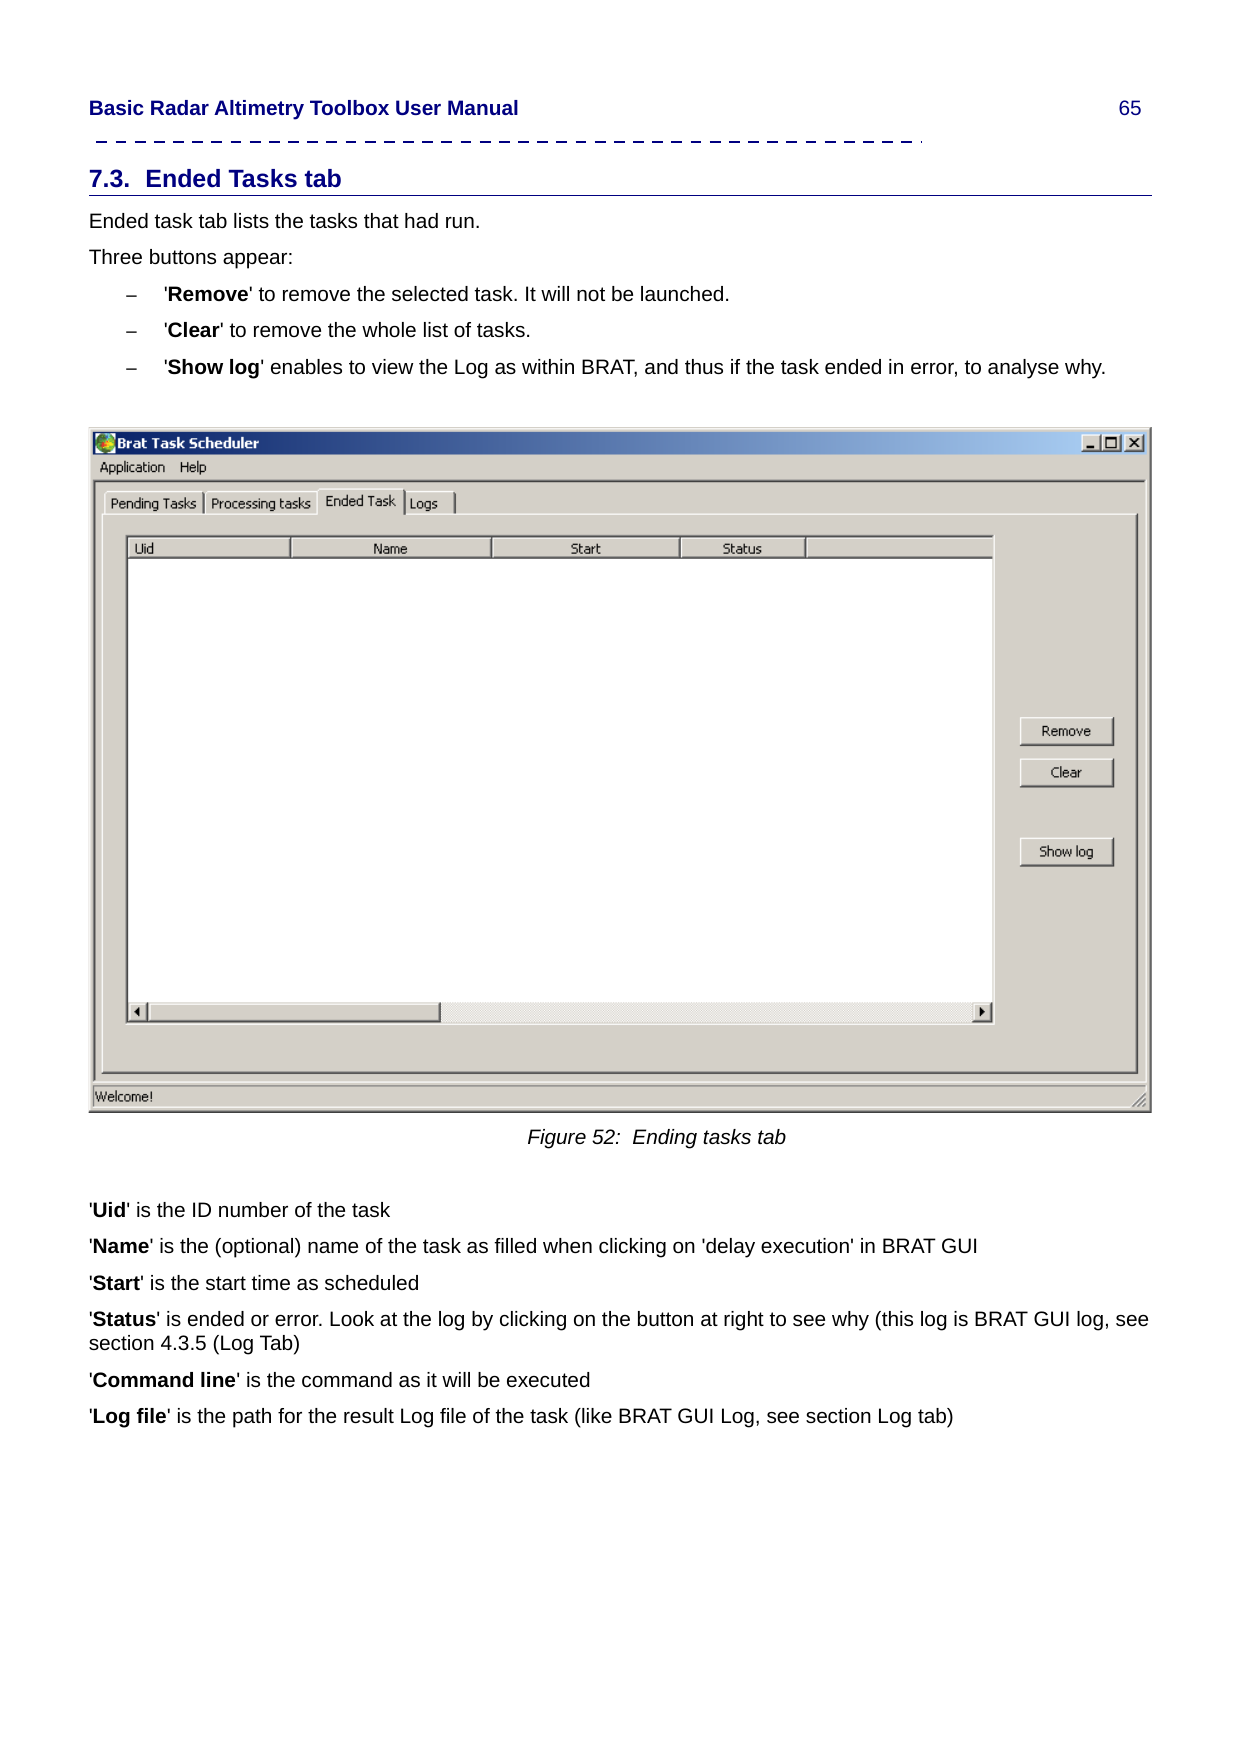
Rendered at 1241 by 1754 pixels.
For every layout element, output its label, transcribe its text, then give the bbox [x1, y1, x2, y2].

text 'Start' is the start time as scheduled [88, 1271, 1152, 1295]
picture [88, 427, 1152, 1113]
text 'Name' is the (optional) name of the task as filled when clicking on 'delay execution' in BRAT GUI [88, 1234, 1152, 1258]
text 'Log file' is the path for the result Log file of the task (like BRAT GUI Log, see section Log tab) [88, 1404, 1152, 1428]
list 'Clear' to remove the whole list of tasks. [126, 318, 1152, 342]
text Three buttons appear: [88, 245, 1152, 269]
text 'Command line' is the command as it will be executed [88, 1368, 1152, 1392]
text 'Status' is ended or error. Look at the log by clicking on the button at right to see why (this log is BRAT GUI log, see section 4.3.5 (Log Tab) [88, 1307, 1152, 1355]
list 'Remove' to remove the selected task. It will not be launched. [126, 282, 1152, 306]
text Ended task tab lists the tasks that had run. [88, 209, 1152, 233]
text 'Uid' is the ID number of the task [88, 1198, 1152, 1222]
list 'Show log' enables to view the Log as within BRAT, and thus if the task ended in error, to analyse why. [126, 354, 1152, 378]
list Figure 52: Ending tasks tab [126, 1125, 1152, 1149]
subtitle Ended Tasks tab [88, 164, 1152, 196]
